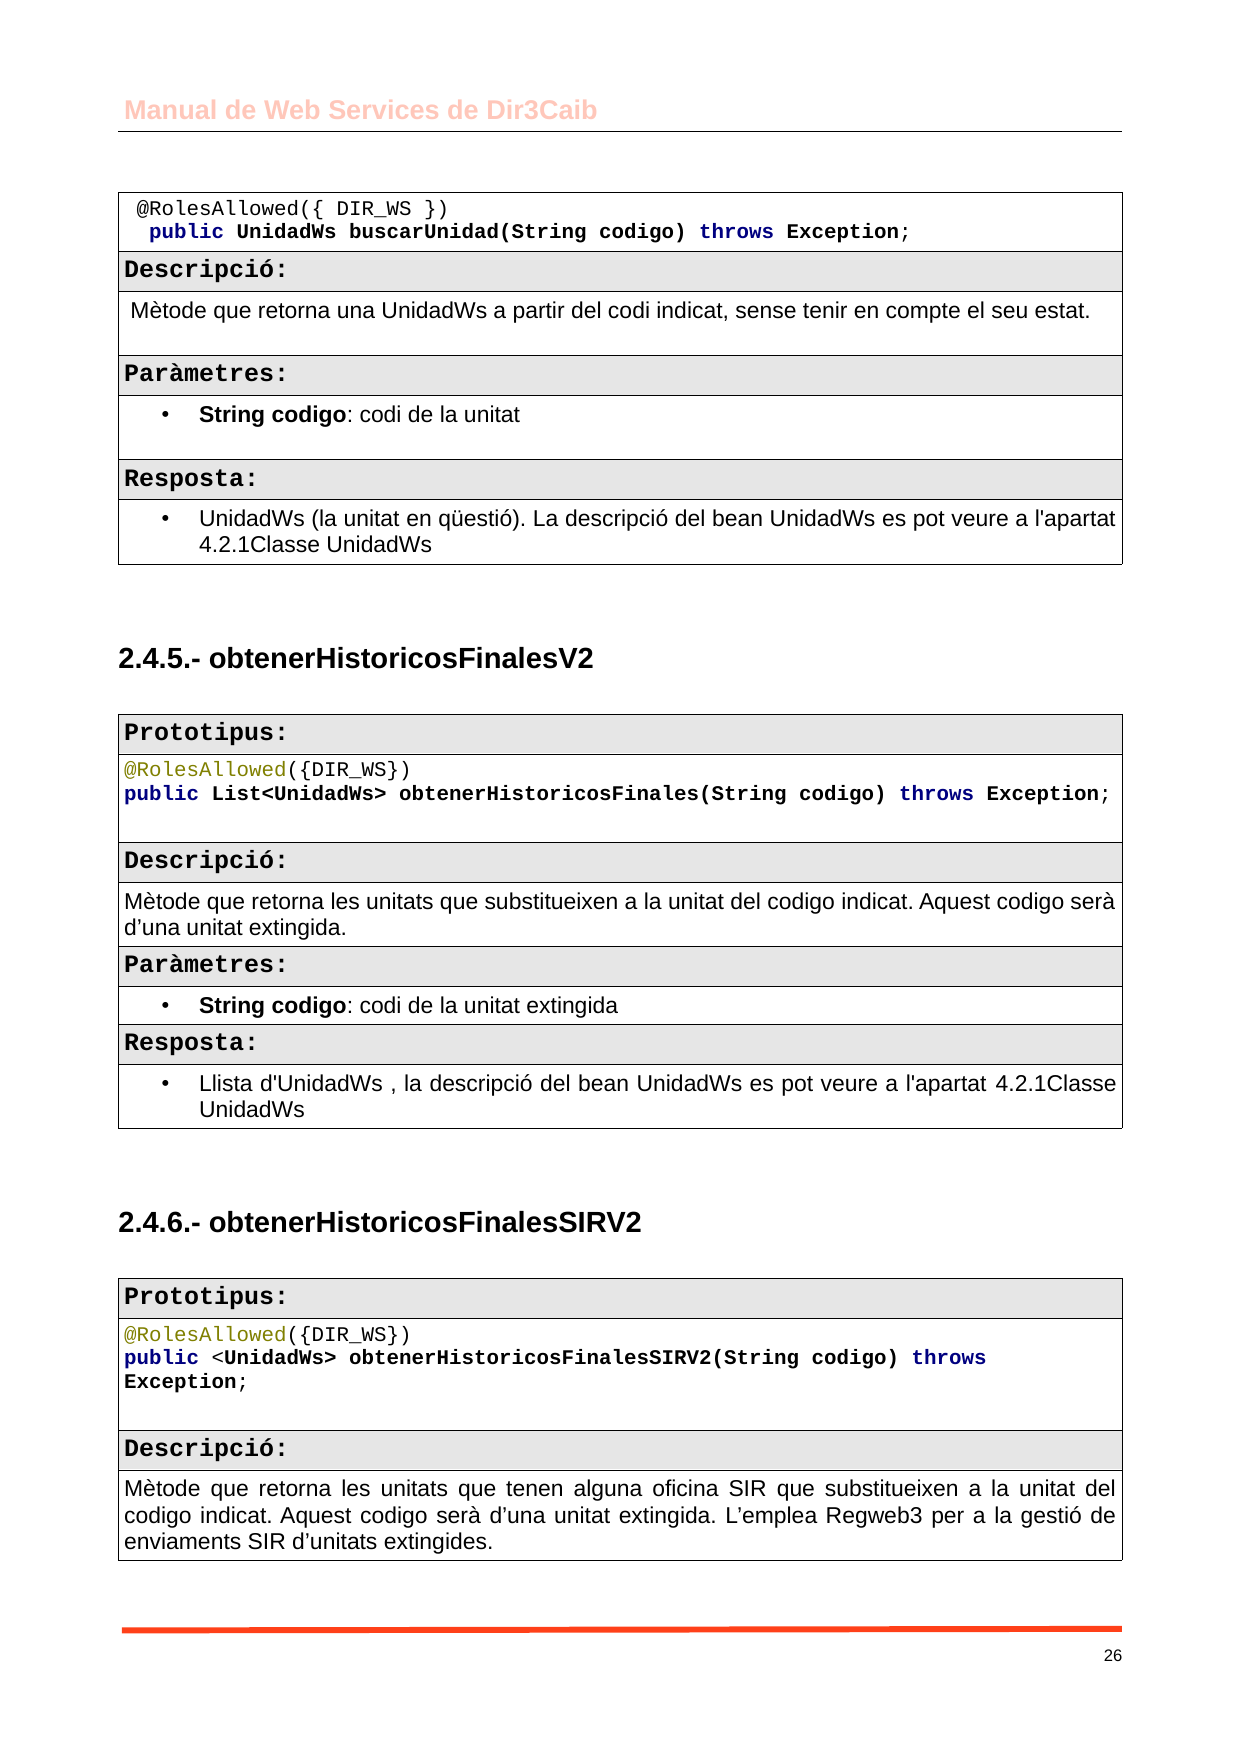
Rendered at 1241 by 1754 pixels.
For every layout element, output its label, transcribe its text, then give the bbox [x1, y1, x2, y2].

table_cell Paràmetres: [119, 356, 1122, 395]
table_cell String codigo: codi de la unitat [119, 396, 1122, 459]
table_cell UnidadWs (la unitat en qüestió). La descripció del bean UnidadWs es pot veure a l'apartat 4.2.1Classe UnidadWs [119, 500, 1122, 563]
table_cell Paràmetres: [119, 947, 1122, 986]
subtitle obtenerHistoricosFinalesSIRV2 [118, 1205, 1122, 1239]
table_cell Resposta: [119, 1025, 1122, 1064]
table_cell Llista d'UnidadWs , la descripció del bean UnidadWs es pot veure a l'apartat 4.2.1Classe UnidadWs [119, 1065, 1122, 1128]
table_cell String codigo: codi de la unitat extingida [119, 987, 1122, 1024]
subtitle obtenerHistoricosFinalesV2 [118, 641, 1122, 675]
table_cell @RolesAllowed({DIR_WS}) public List<UnidadWs> obtenerHistoricosFinales(String codigo) throws Exception; [119, 755, 1122, 842]
table_cell Mètode que retorna les unitats que substitueixen a la unitat del codigo indicat. Aquest codigo serà d’una unitat extingida. [119, 883, 1122, 946]
table_cell @RolesAllowed({ DIR_WS }) public UnidadWs buscarUnidad(String codigo) throws Exception; [119, 193, 1122, 251]
table_cell Descripció: [119, 1431, 1122, 1469]
table_cell Descripció: [119, 252, 1122, 291]
table_cell Mètode que retorna les unitats que tenen alguna oficina SIR que substitueixen a la unitat del codigo indicat. Aquest codigo serà d’una unitat extingida. L’emplea Regweb3 per a la gestió de enviaments SIR d’unitats extingides. [119, 1471, 1122, 1560]
table_cell @RolesAllowed({DIR_WS}) public <UnidadWs> obtenerHistoricosFinalesSIRV2(String codigo) throws Exception; [119, 1319, 1122, 1430]
table_cell Descripció: [119, 843, 1122, 882]
table_header Prototipus: [119, 715, 1122, 753]
table_cell Mètode que retorna una UnidadWs a partir del codi indicat, sense tenir en compte el seu estat. [119, 292, 1122, 355]
table_cell Resposta: [119, 460, 1122, 499]
table_header Prototipus: [119, 1279, 1122, 1318]
